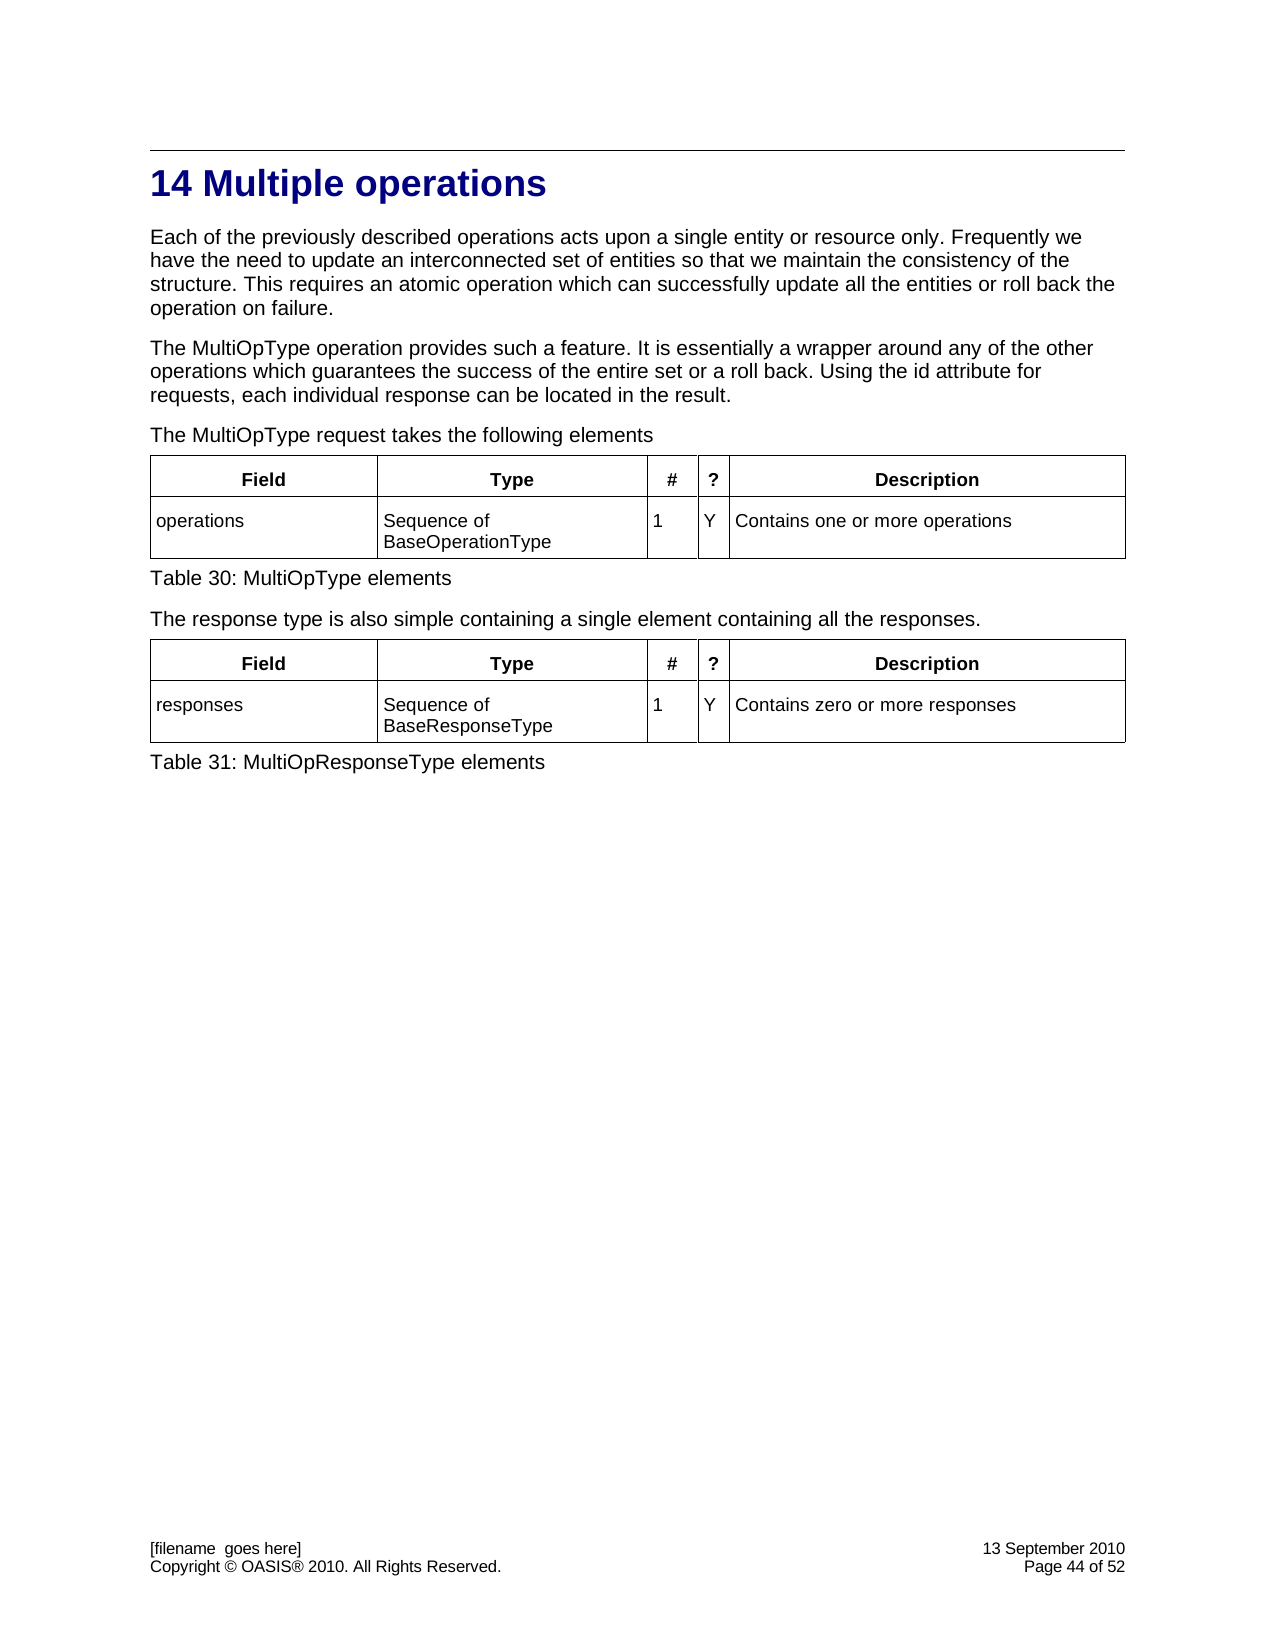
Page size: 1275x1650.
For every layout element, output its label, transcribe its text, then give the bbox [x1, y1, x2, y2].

table_cell Sequence of BaseOperationType [378, 497, 647, 558]
text The response type is also simple containing a single element containing all the responses. [150, 607, 1125, 631]
table_header # [648, 456, 697, 496]
table_header ? [699, 640, 729, 680]
table_header Field [151, 640, 377, 680]
subtitle Multiple operations [150, 151, 1125, 204]
table_cell Y [699, 497, 729, 558]
table_cell Y [699, 681, 729, 742]
table_header Type [378, 456, 647, 496]
table_cell 1 [648, 681, 697, 742]
text The MultiOpType request takes the following elements [150, 423, 1125, 447]
table_cell responses [151, 681, 377, 742]
table_header Description [730, 640, 1125, 680]
table_header # [648, 640, 697, 680]
table_cell operations [151, 497, 377, 558]
table_cell Sequence of BaseResponseType [378, 681, 647, 742]
table_cell 1 [648, 497, 697, 558]
table_cell Contains one or more operations [730, 497, 1125, 558]
text Table 30: MultiOpType elements [150, 567, 1125, 590]
table_header Type [378, 640, 647, 680]
table_cell Contains zero or more responses [730, 681, 1125, 742]
table_header Description [730, 456, 1125, 496]
text The MultiOpType operation provides such a feature. It is essentially a wrapper around any of the other operations which guarantees the success of the entire set or a roll back. Using the id attribute for requests, each individual response can be located in the result. [150, 336, 1125, 407]
table_header ? [699, 456, 729, 496]
table_header Field [151, 456, 377, 496]
text Each of the previously described operations acts upon a single entity or resource only. Frequently we have the need to update an interconnected set of entities so that we maintain the consistency of the structure. This requires an atomic operation which can successfully update all the entities or roll back the operation on failure. [150, 225, 1125, 319]
text Table 31: MultiOpResponseType elements [150, 750, 1125, 774]
